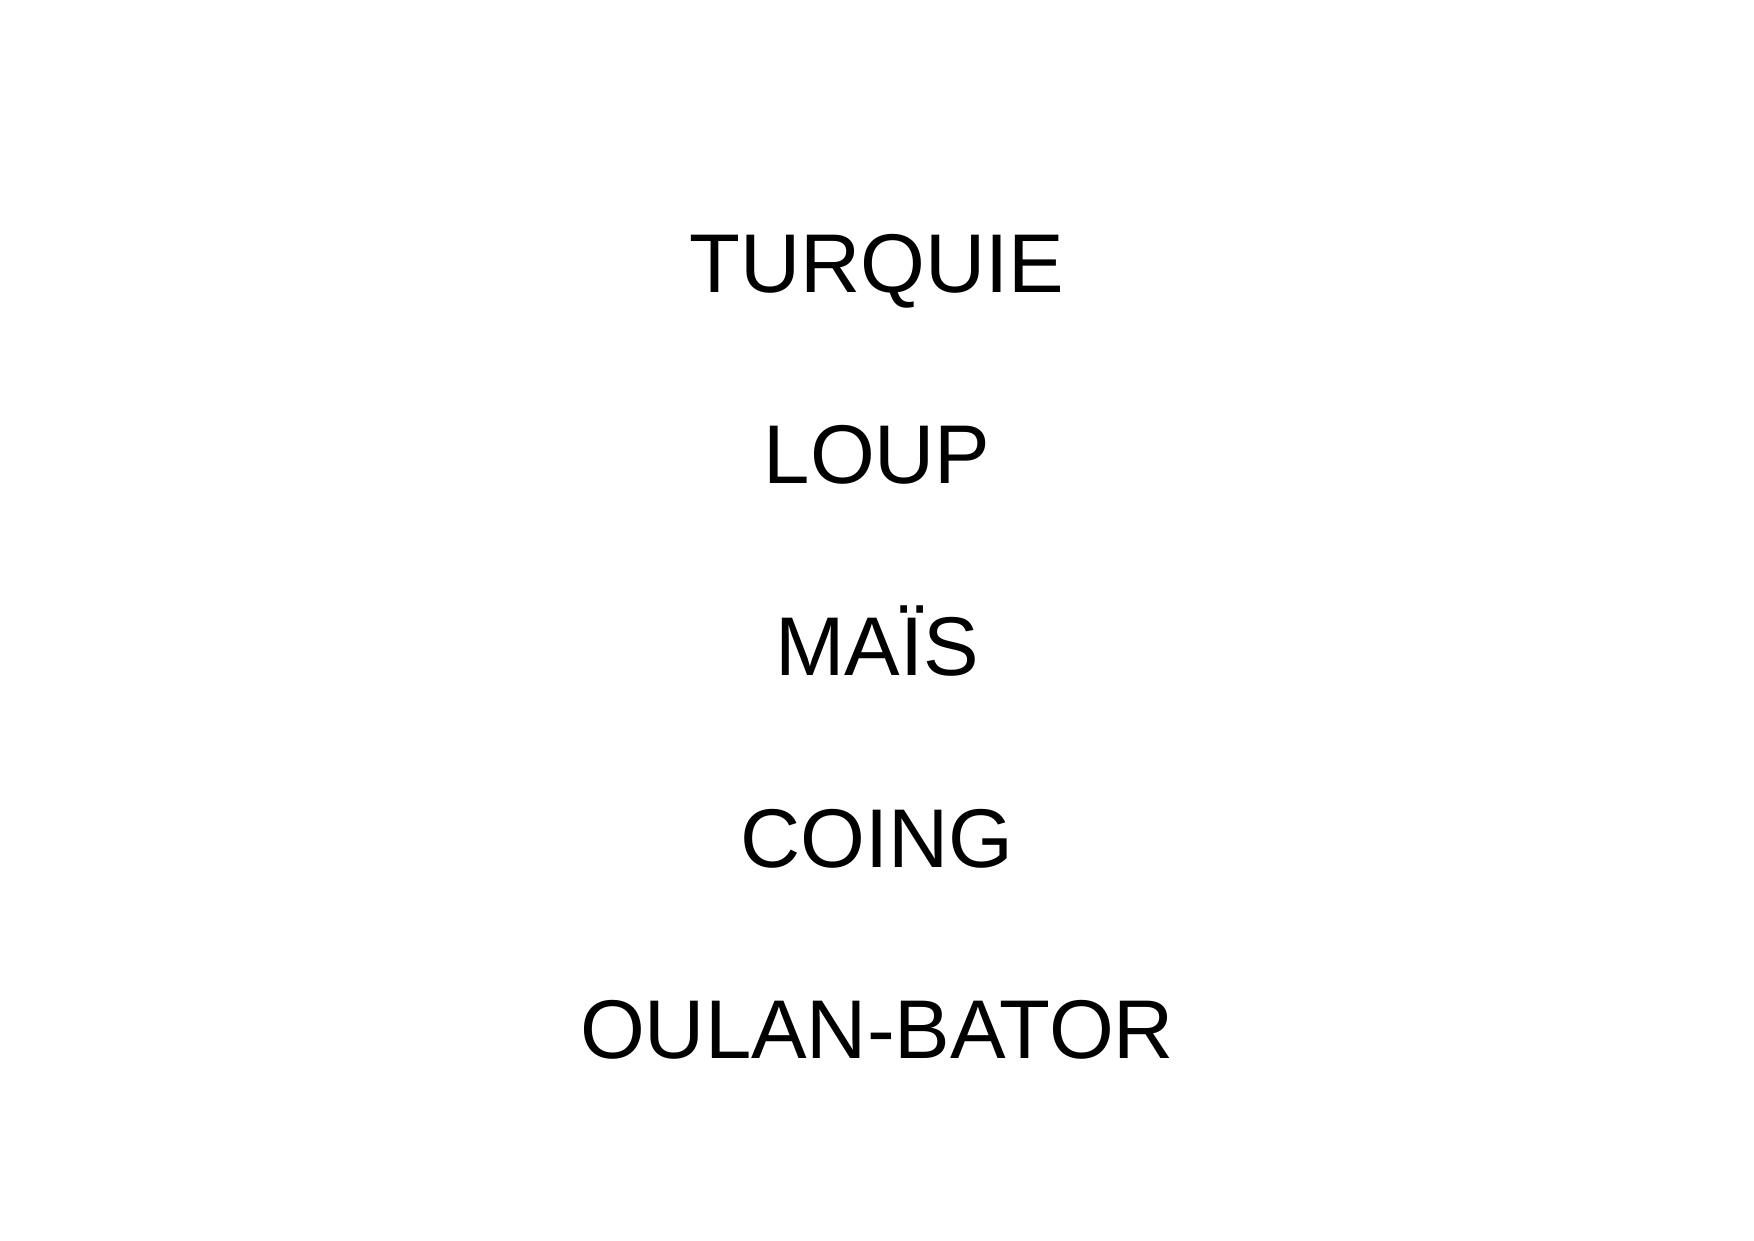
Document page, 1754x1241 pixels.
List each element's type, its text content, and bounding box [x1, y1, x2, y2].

text TURQUIE [118, 214, 1636, 310]
text OULAN-BATOR [118, 981, 1636, 1076]
text COING [118, 789, 1636, 885]
text LOUP [118, 406, 1636, 501]
text MAÏS [118, 597, 1636, 693]
